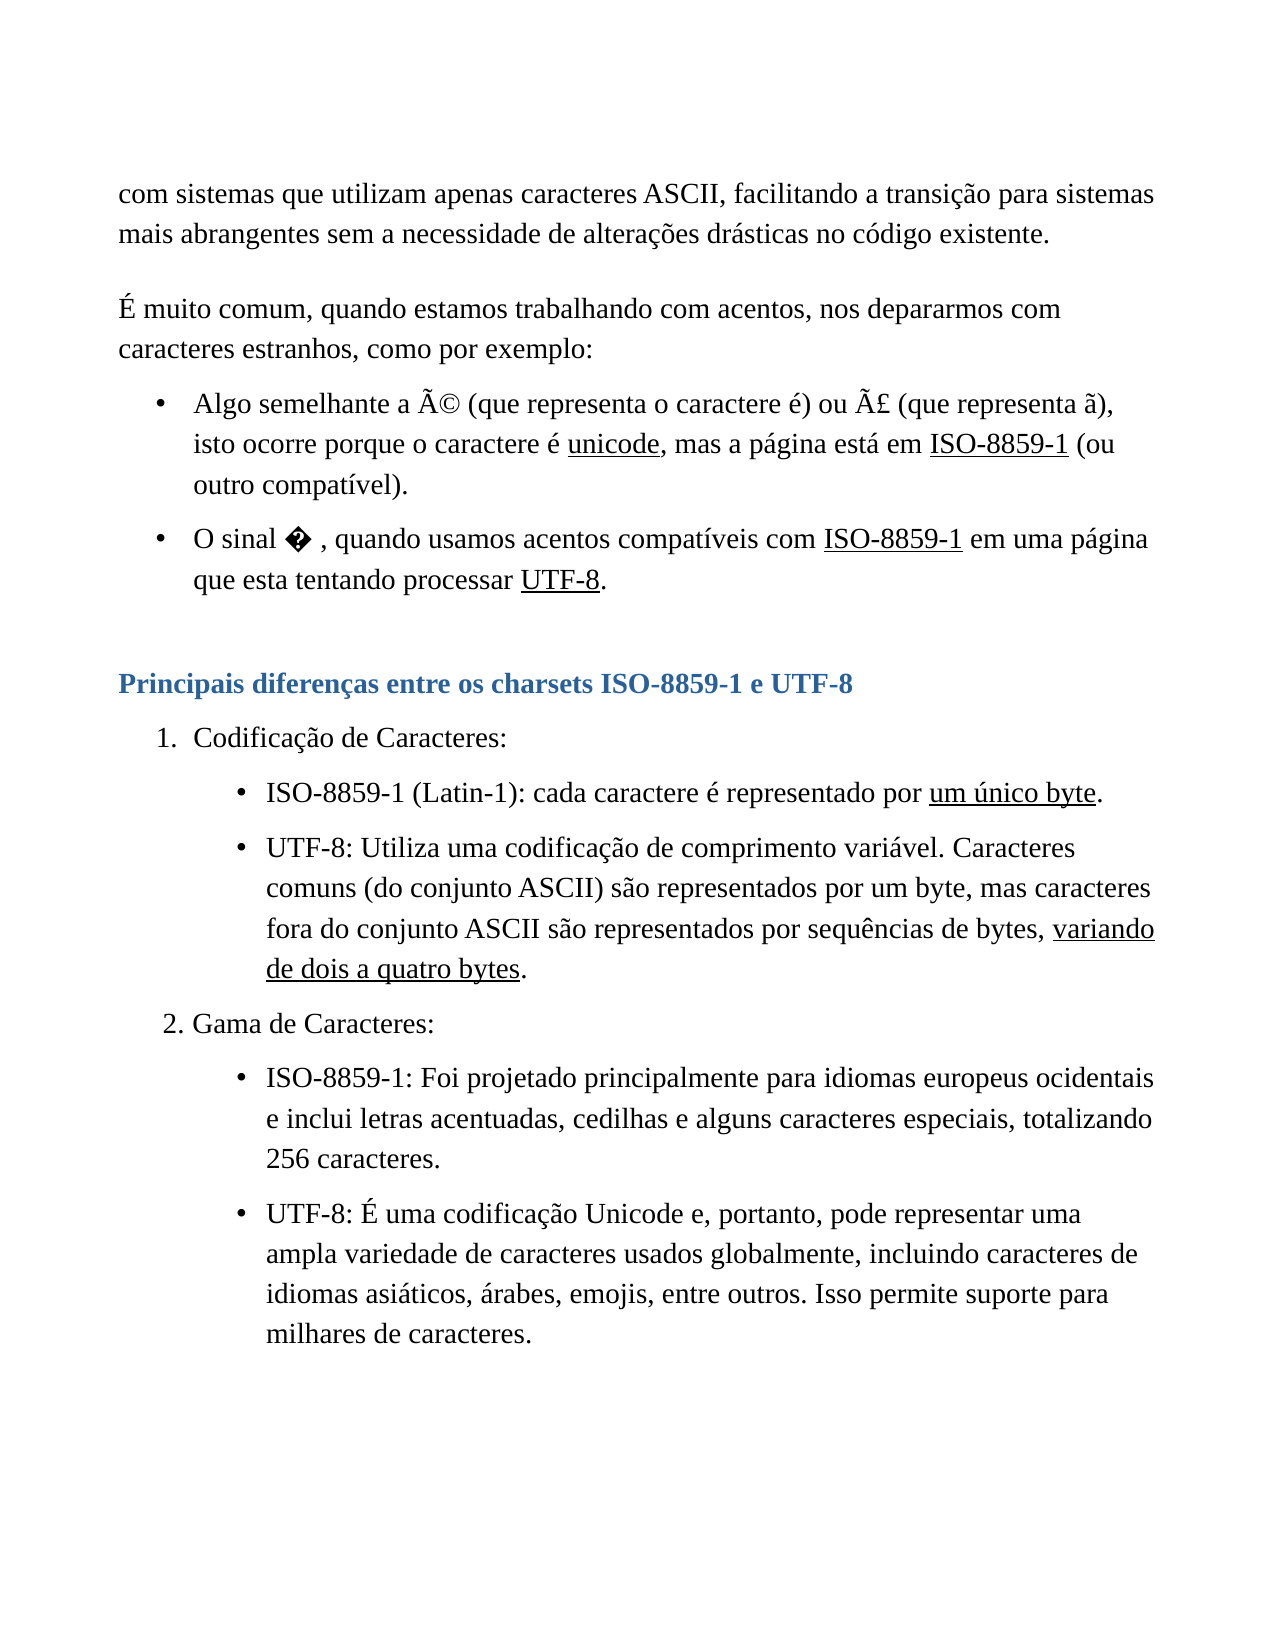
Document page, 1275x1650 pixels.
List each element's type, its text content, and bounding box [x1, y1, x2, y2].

list UTF-8: É uma codificação Unicode e, portanto, pode representar uma ampla variedade de caracteres usados globalmente, incluindo caracteres de idiomas asiáticos, árabes, emojis, entre outros. Isso permite suporte para milhares de caracteres. [236, 1196, 1157, 1350]
list O sinal � , quando usamos acentos compatíveis com ISO-8859-1 em uma página que esta tentando processar UTF-8. [156, 522, 1157, 595]
list Gama de Caracteres: [162, 1006, 1157, 1039]
list Codificação de Caracteres: [156, 721, 1157, 754]
text Principais diferenças entre os charsets ISO-8859-1 e UTF-8 [118, 666, 1157, 699]
list ISO-8859-1 (Latin-1): cada caractere é representado por um único byte. [236, 775, 1157, 809]
text É muito comum, quando estamos trabalhando com acentos, nos depararmos com caracteres estranhos, como por exemplo: [118, 291, 1157, 365]
text com sistemas que utilizam apenas caracteres ASCII, facilitando a transição para sistemas mais abrangentes sem a necessidade de alterações drásticas no código existente. [118, 176, 1157, 250]
list ISO-8859-1: Foi projetado principalmente para idiomas europeus ocidentais e inclui letras acentuadas, cedilhas e alguns caracteres especiais, totalizando 256 caracteres. [236, 1061, 1157, 1174]
list Algo semelhante a Ã© (que representa o caractere é) ou Ã£ (que representa ã), isto ocorre porque o caractere é unicode, mas a página está em ISO-8859-1 (ou outro compatível). [156, 386, 1157, 500]
list UTF-8: Utiliza uma codificação de comprimento variável. Caracteres comuns (do conjunto ASCII) são representados por um byte, mas caracteres fora do conjunto ASCII são representados por sequências de bytes, variando de dois a quatro bytes. [236, 830, 1157, 984]
